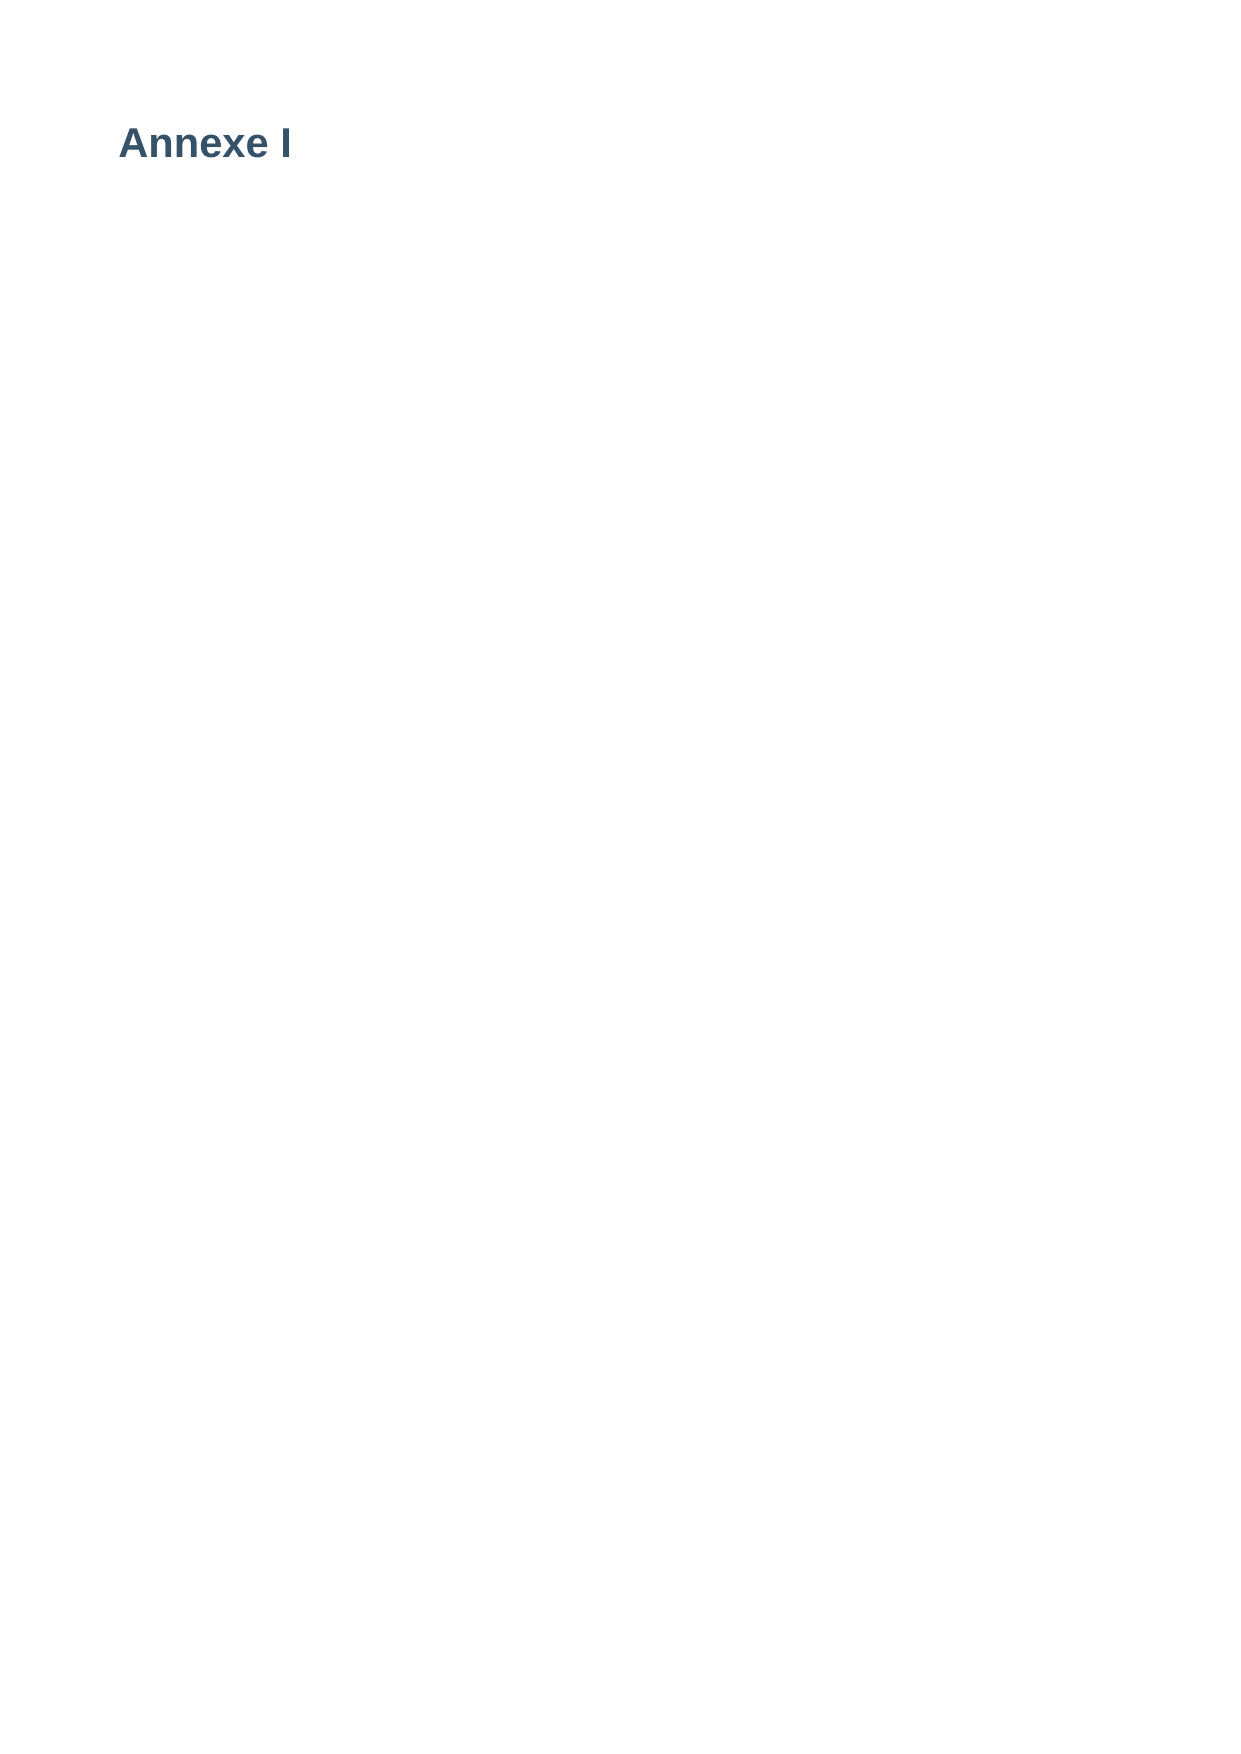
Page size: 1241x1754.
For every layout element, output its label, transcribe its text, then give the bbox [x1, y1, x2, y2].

subtitle Annexe I [118, 118, 1122, 166]
